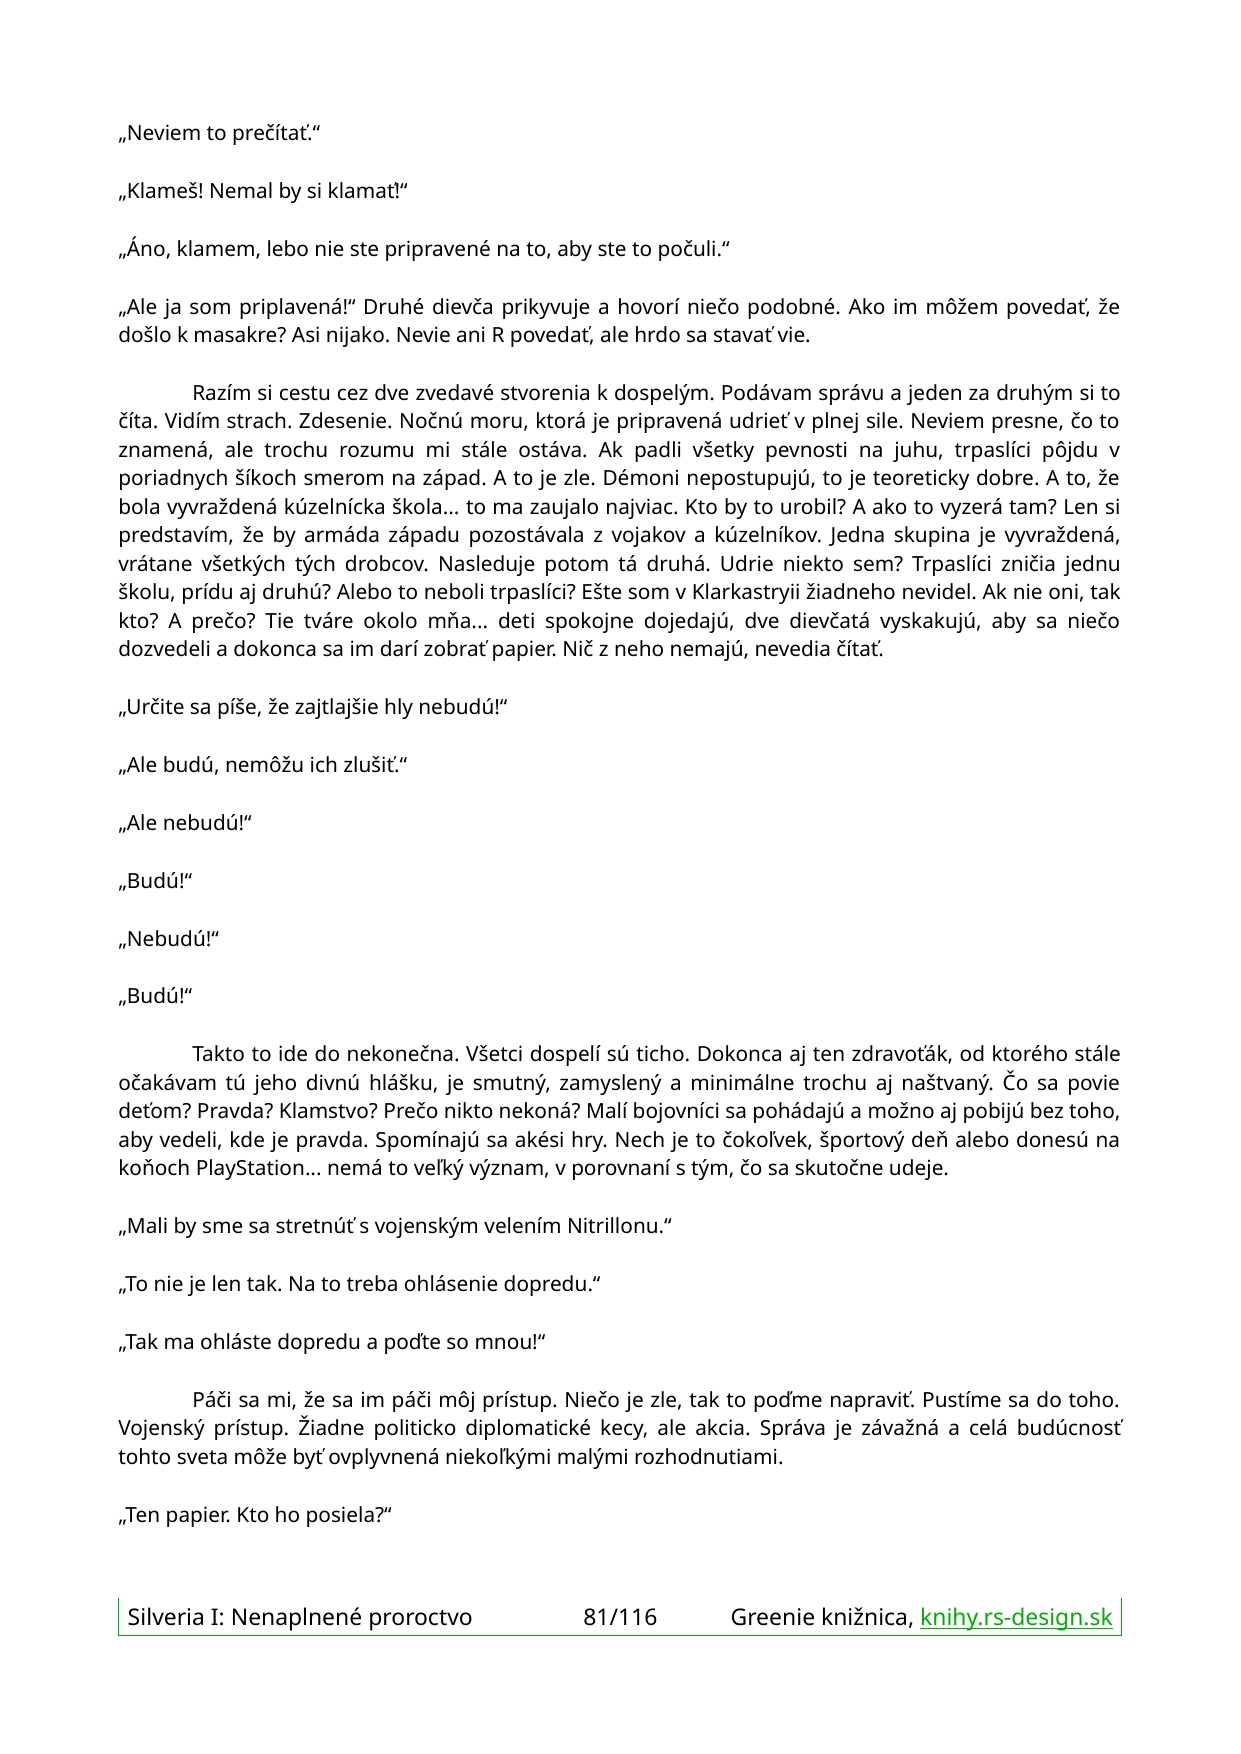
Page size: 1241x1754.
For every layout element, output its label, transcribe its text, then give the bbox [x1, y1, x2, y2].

text Takto to ide do nekonečna. Všetci dospelí sú ticho. Dokonca aj ten zdravoťák, od ktorého stále očakávam tú jeho divnú hlášku, je smutný, zamyslený a minimálne trochu aj naštvaný. Čo sa povie deťom? Pravda? Klamstvo? Prečo nikto nekoná? Malí bojovníci sa pohádajú a možno aj pobijú bez toho, aby vedeli, kde je pravda. Spomínajú sa akési hry. Nech je to čokoľvek, športový deň alebo donesú na koňoch PlayStation... nemá to veľký význam, v porovnaní s tým, čo sa skutočne udeje. [118, 1039, 1122, 1182]
text „Neviem to prečítať.“ [118, 118, 1122, 147]
text „Určite sa píše, že zajtlajšie hly nebudú!“ [118, 692, 1122, 721]
text „Ale budú, nemôžu ich zlušiť.“ [118, 750, 1122, 778]
text „Budú!“ [118, 866, 1122, 894]
text „Budú!“ [118, 982, 1122, 1010]
text „Áno, klamem, lebo nie ste pripravené na to, aby ste to počuli.“ [118, 234, 1122, 262]
text „Ten papier. Kto ho posiela?“ [118, 1500, 1122, 1528]
text „Ale nebudú!“ [118, 808, 1122, 836]
text „Nebudú!“ [118, 924, 1122, 952]
text „Ale ja som priplavená!“ Druhé dievča prikyvuje a hovorí niečo podobné. Ako im môžem povedať, že došlo k masakre? Asi nijako. Nevie ani R povedať, ale hrdo sa stavať vie. [118, 292, 1122, 349]
text Páči sa mi, že sa im páči môj prístup. Niečo je zle, tak to poďme napraviť. Pustíme sa do toho. Vojenský prístup. Žiadne politicko diplomatické kecy, ale akcia. Správa je závažná a celá budúcnosť tohto sveta môže byť ovplyvnená niekoľkými malými rozhodnutiami. [118, 1385, 1122, 1470]
text „Klameš! Nemal by si klamať!“ [118, 176, 1122, 204]
text Razím si cestu cez dve zvedavé stvorenia k dospelým. Podávam správu a jeden za druhým si to číta. Vidím strach. Zdesenie. Nočnú moru, ktorá je pripravená udrieť v plnej sile. Neviem presne, čo to znamená, ale trochu rozumu mi stále ostáva. Ak padli všetky pevnosti na juhu, trpaslíci pôjdu v poriadnych šíkoch smerom na západ. A to je zle. Démoni nepostupujú, to je teoreticky dobre. A to, že bola vyvraždená kúzelnícka škola... to ma zaujalo najviac. Kto by to urobil? A ako to vyzerá tam? Len si predstavím, že by armáda západu pozostávala z vojakov a kúzelníkov. Jedna skupina je vyvraždená, vrátane všetkých tých drobcov. Nasleduje potom tá druhá. Udrie niekto sem? Trpaslíci zničia jednu školu, prídu aj druhú? Alebo to neboli trpaslíci? Ešte som v Klarkastryii žiadneho nevidel. Ak nie oni, tak kto? A prečo? Tie tváre okolo mňa... deti spokojne dojedajú, dve dievčatá vyskakujú, aby sa niečo dozvedeli a dokonca sa im darí zobrať papier. Nič z neho nemajú, nevedia čítať. [118, 378, 1122, 663]
text „To nie je len tak. Na to treba ohlásenie dopredu.“ [118, 1269, 1122, 1298]
text „Mali by sme sa stretnúť s vojenským velením Nitrillonu.“ [118, 1211, 1122, 1240]
text „Tak ma ohláste dopredu a poďte so mnou!“ [118, 1327, 1122, 1356]
